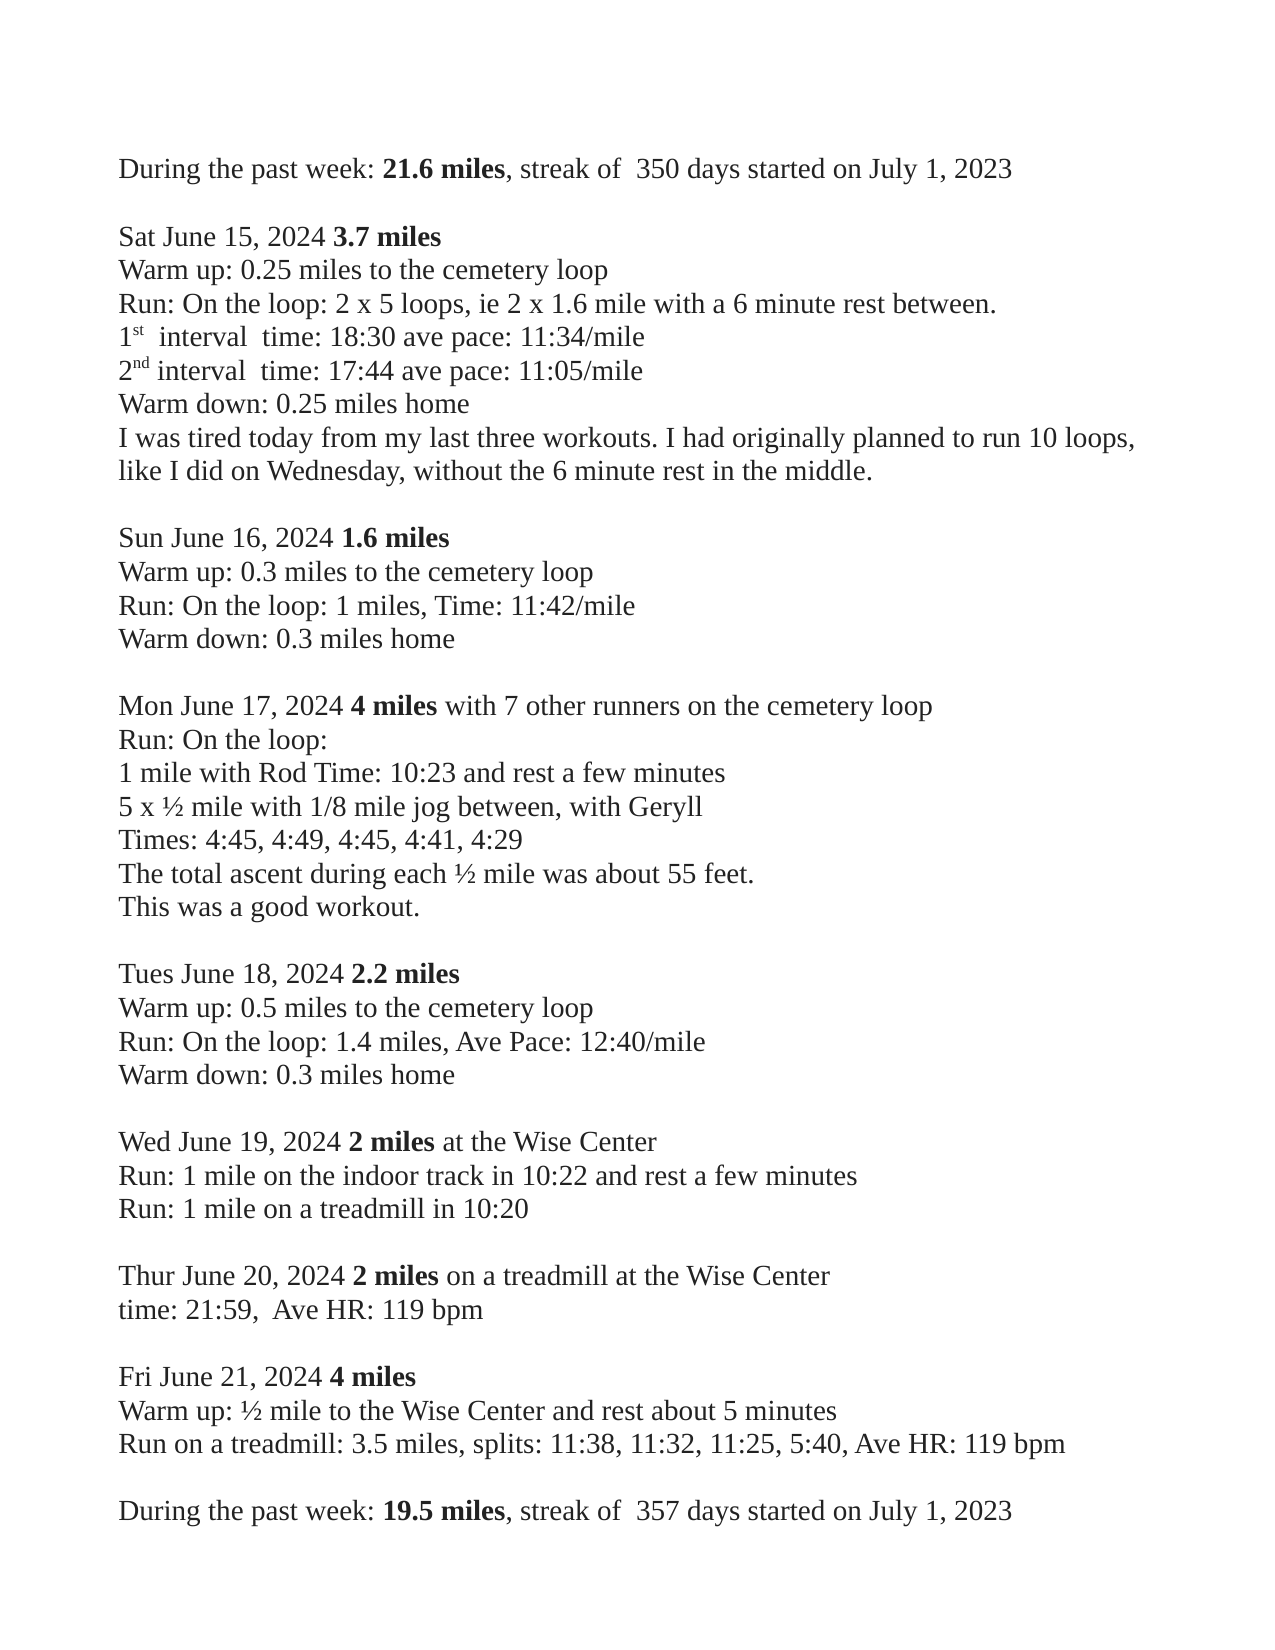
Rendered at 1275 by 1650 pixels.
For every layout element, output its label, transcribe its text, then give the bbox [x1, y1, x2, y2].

text Run: On the loop: [118, 722, 1161, 755]
text During the past week: 19.5 miles, streak of 357 days started on July 1, 2023 [118, 1493, 1161, 1527]
text Mon June 17, 2024 4 miles with 7 other runners on the cemetery loop [118, 688, 1161, 722]
text 5 x ½ mile with 1/8 mile jog between, with Geryll [118, 789, 1161, 822]
text time: 21:59, Ave HR: 119 bpm [118, 1292, 1161, 1326]
text Tues June 18, 2024 2.2 miles [118, 957, 1161, 990]
text 1 mile with Rod Time: 10:23 and rest a few minutes [118, 755, 1161, 789]
text Warm up: 0.5 miles to the cemetery loop [118, 990, 1161, 1024]
text Warm down: 0.3 miles home [118, 621, 1161, 655]
text Run: On the loop: 1.4 miles, Ave Pace: 12:40/mile [118, 1024, 1161, 1057]
text Warm up: 0.25 miles to the cemetery loop [118, 252, 1161, 286]
text Run: On the loop: 2 x 5 loops, ie 2 x 1.6 mile with a 6 minute rest between. [118, 286, 1161, 319]
text Warm down: 0.3 miles home [118, 1057, 1161, 1091]
text Fri June 21, 2024 4 miles [118, 1359, 1161, 1393]
text The total ascent during each ½ mile was about 55 feet. [118, 856, 1161, 889]
text Run: 1 mile on the indoor track in 10:22 and rest a few minutes [118, 1158, 1161, 1191]
text During the past week: 21.6 miles, streak of 350 days started on July 1, 2023 [118, 152, 1161, 185]
text Run on a treadmill: 3.5 miles, splits: 11:38, 11:32, 11:25, 5:40, Ave HR: 119 bpm [118, 1426, 1161, 1460]
text Warm down: 0.25 miles home [118, 386, 1161, 420]
text Run: On the loop: 1 miles, Time: 11:42/mile [118, 588, 1161, 621]
text I was tired today from my last three workouts. I had originally planned to run 10 loops, like I did on Wednesday, without the 6 minute rest in the middle. [118, 420, 1161, 487]
text Sat June 15, 2024 3.7 miles [118, 219, 1161, 252]
text This was a good workout. [118, 889, 1161, 923]
text Times: 4:45, 4:49, 4:45, 4:41, 4:29 [118, 822, 1161, 856]
text Thur June 20, 2024 2 miles on a treadmill at the Wise Center [118, 1258, 1161, 1292]
text Sun June 16, 2024 1.6 miles [118, 521, 1161, 554]
text Run: 1 mile on a treadmill in 10:20 [118, 1191, 1161, 1225]
text 2nd interval time: 17:44 ave pace: 11:05/mile [118, 353, 1161, 386]
text Warm up: ½ mile to the Wise Center and rest about 5 minutes [118, 1393, 1161, 1426]
text Warm up: 0.3 miles to the cemetery loop [118, 554, 1161, 588]
text Wed June 19, 2024 2 miles at the Wise Center [118, 1124, 1161, 1158]
text 1st interval time: 18:30 ave pace: 11:34/mile [118, 319, 1161, 353]
